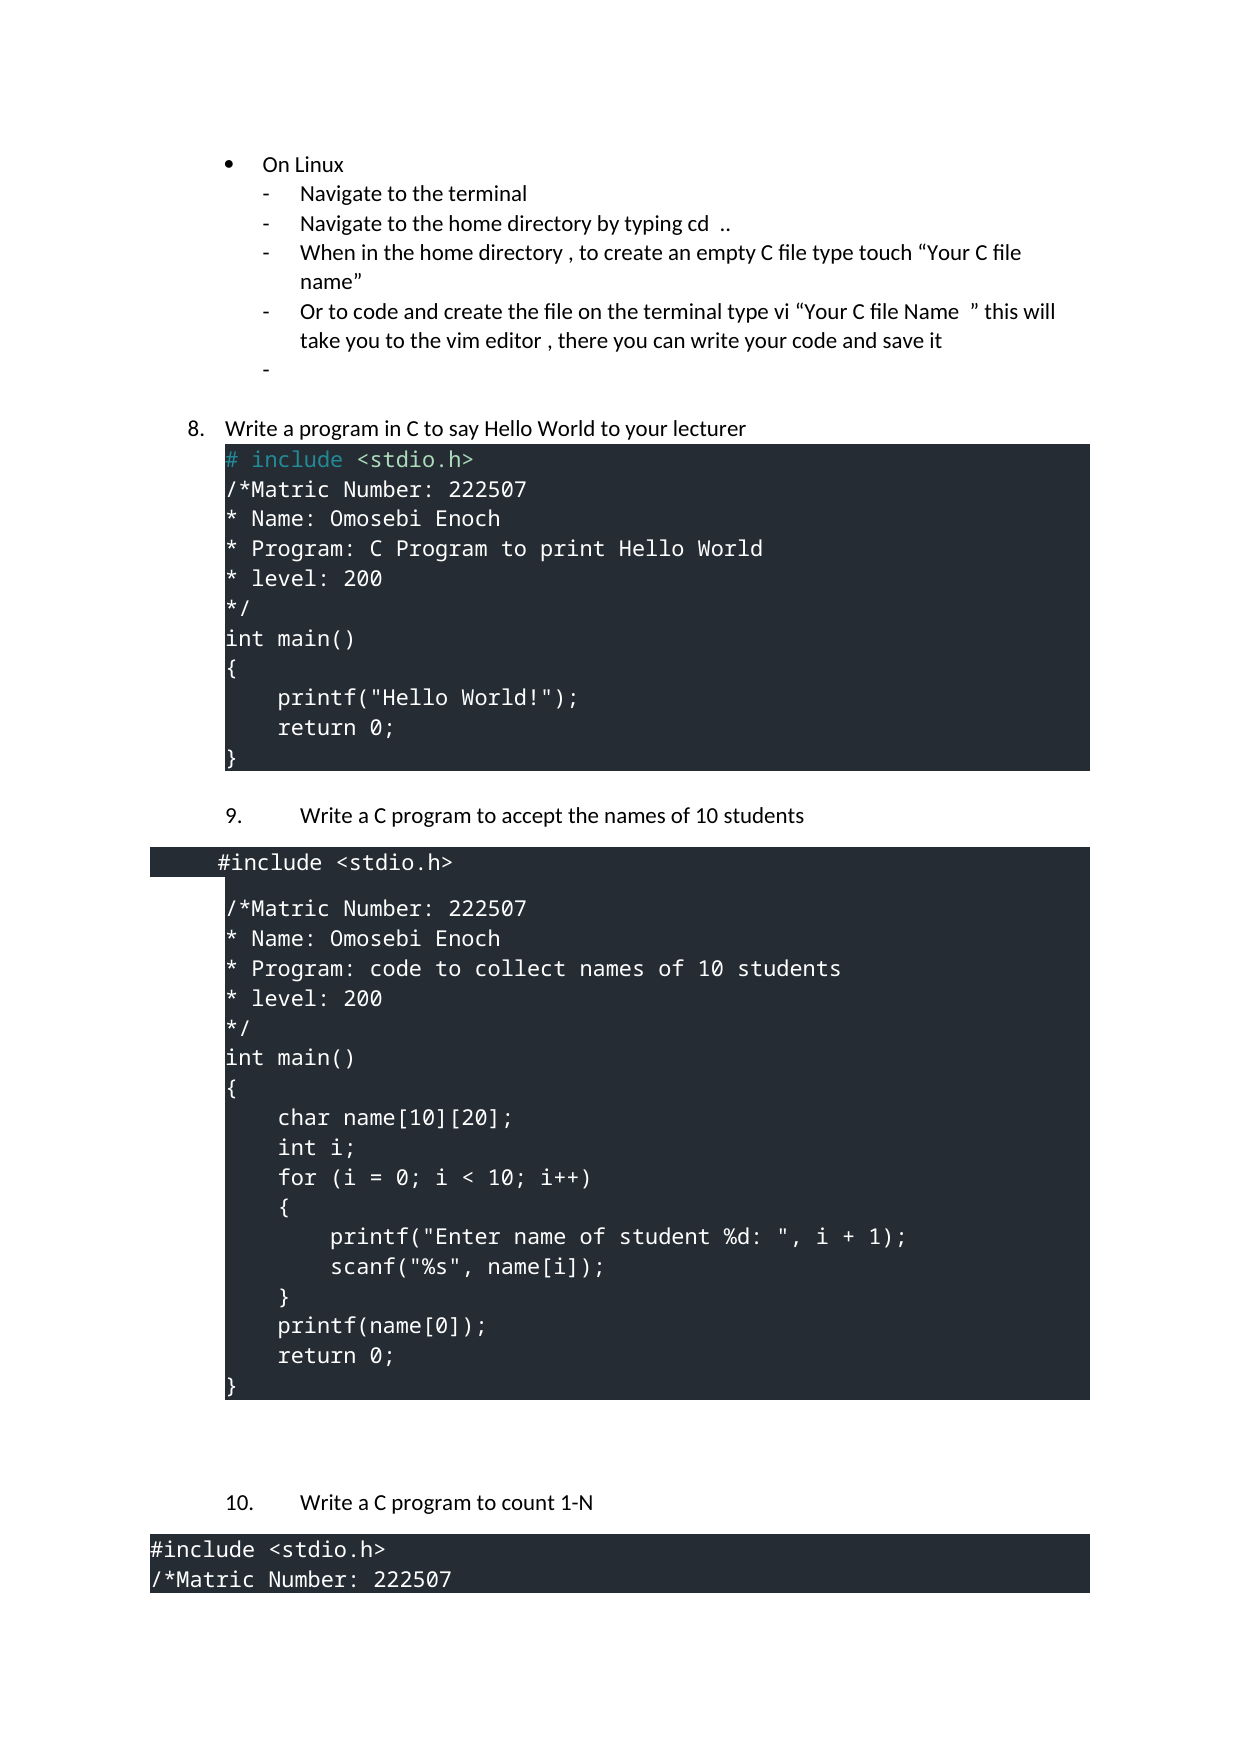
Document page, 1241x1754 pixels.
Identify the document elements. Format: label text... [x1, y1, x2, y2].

list Navigate to the home directory by typing cd .. [262, 209, 1090, 237]
list printf("Hello World!"); [225, 682, 1090, 712]
text scanf("%s", name[i]); [225, 1251, 1090, 1281]
list return 0; [225, 712, 1090, 742]
list Navigate to the terminal [262, 179, 1090, 207]
text /*Matric Number: 222507 [225, 893, 1090, 923]
list /*Matric Number: 222507 [225, 473, 1090, 503]
list { [225, 652, 1090, 682]
text for (i = 0; i < 10; i++) [225, 1161, 1090, 1191]
text char name[10][20]; [225, 1102, 1090, 1132]
list * Program: C Program to print Hello World [225, 533, 1090, 563]
text return 0; [225, 1340, 1090, 1370]
text */ [225, 1012, 1090, 1042]
list * Name: Omosebi Enoch [225, 503, 1090, 533]
list * level: 200 [225, 563, 1090, 593]
list */ [225, 593, 1090, 622]
text printf(name[0]); [225, 1310, 1090, 1340]
text } [225, 1281, 1090, 1310]
list When in the home directory , to create an empty C file type touch “Your C file name” [262, 238, 1090, 296]
list 9. Write a C program to accept the names of 10 students [225, 771, 1090, 829]
text { [225, 1072, 1090, 1102]
list 10. Write a C program to count 1-N [225, 1458, 1090, 1516]
text * level: 200 [225, 983, 1090, 1012]
text printf("Enter name of student %d: ", i + 1); [225, 1221, 1090, 1251]
text int main() [225, 1042, 1090, 1072]
list Write a program in C to say Hello World to your lecturer [187, 414, 1090, 442]
text * Program: code to collect names of 10 students [225, 953, 1090, 983]
text int i; [225, 1132, 1090, 1161]
list # include <stdio.h> [225, 444, 1090, 473]
list On Linux [225, 150, 1090, 178]
list Or to code and create the file on the terminal type vi “Your C file Name ” this will take you to the vim editor , there you can write your code and save it [262, 297, 1090, 354]
list int main() [225, 622, 1090, 652]
text /*Matric Number: 222507 [150, 1564, 1090, 1593]
text #include <stdio.h> [150, 847, 1090, 877]
text * Name: Omosebi Enoch [225, 923, 1090, 953]
text } [225, 1370, 1090, 1400]
text #include <stdio.h> [150, 1534, 1090, 1564]
list } [225, 742, 1090, 771]
text { [225, 1191, 1090, 1221]
